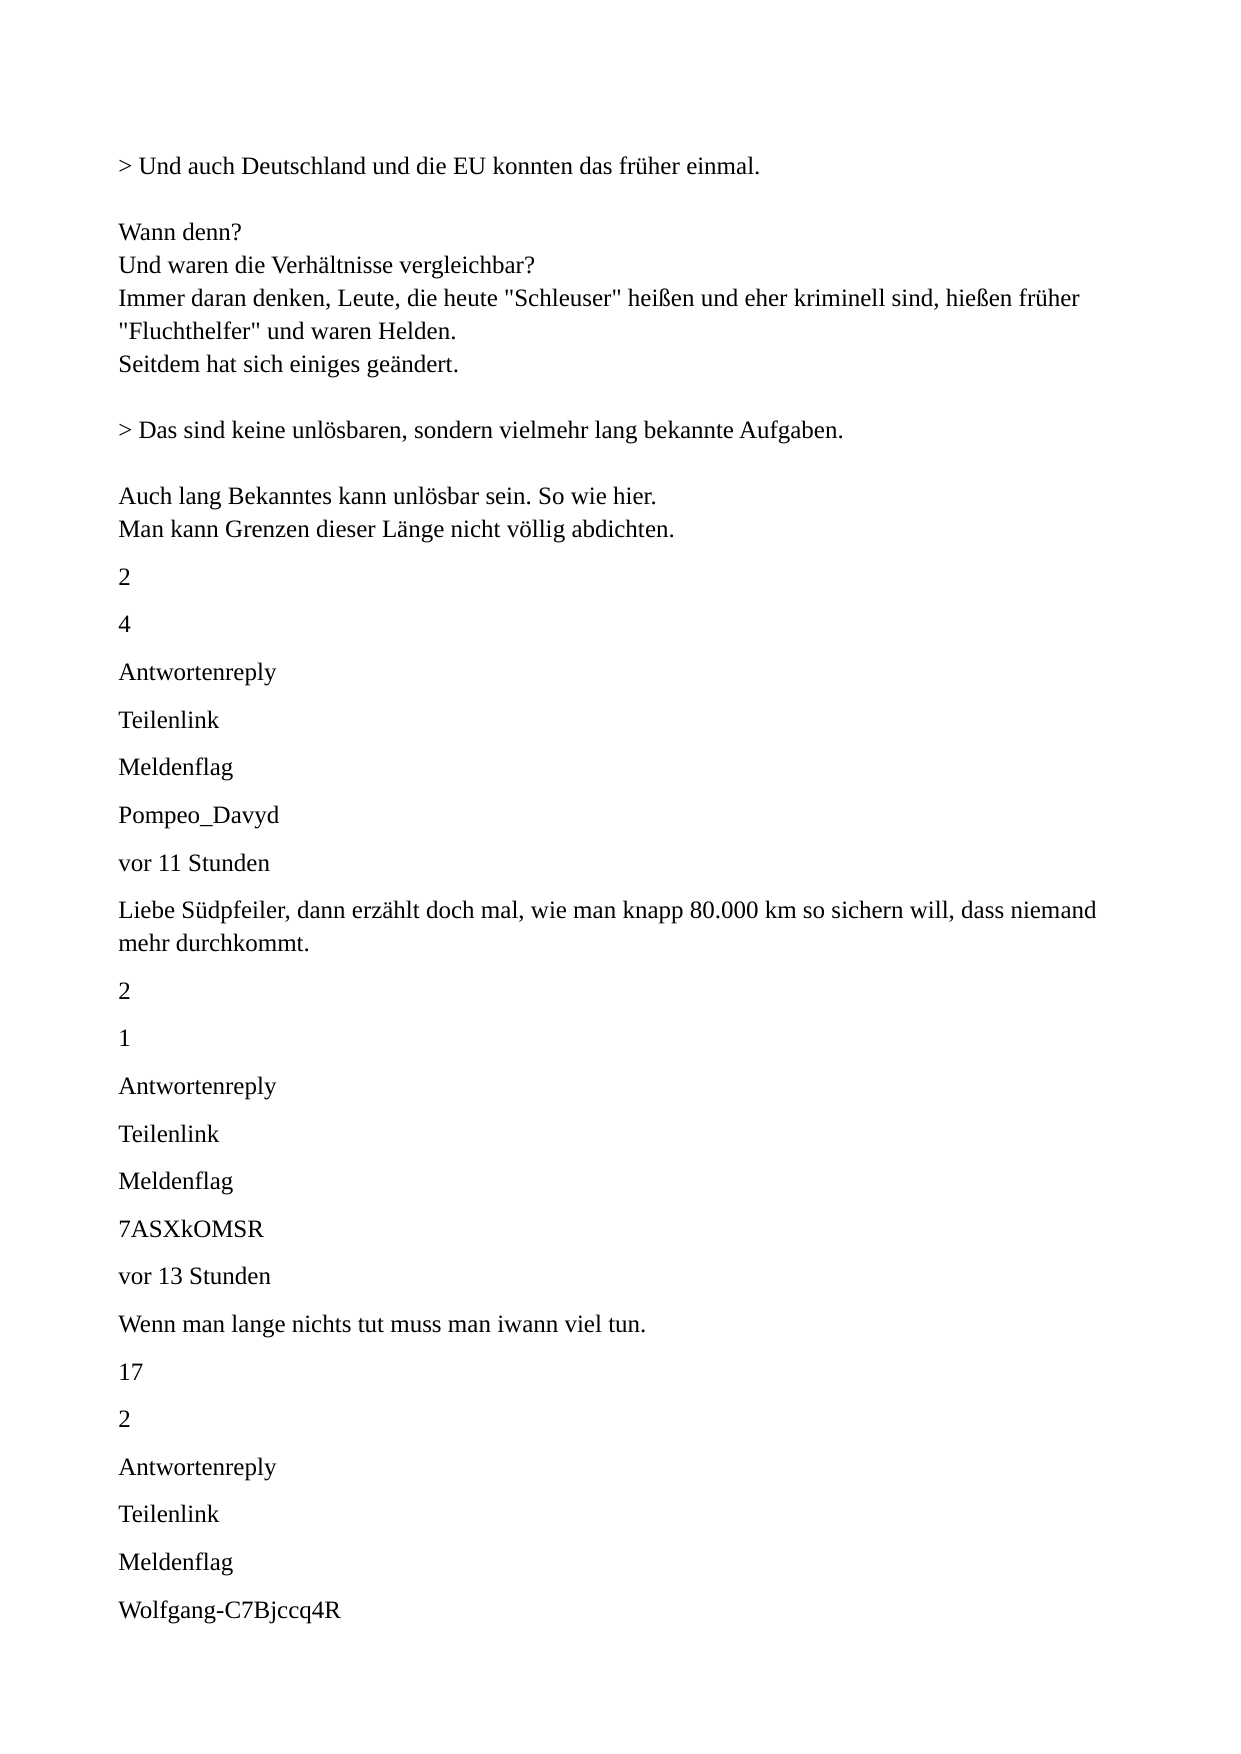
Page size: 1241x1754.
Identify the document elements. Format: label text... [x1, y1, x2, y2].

text Wenn man lange nichts tut muss man iwann viel tun. [118, 1309, 1122, 1338]
text Meldenflag [118, 1166, 1122, 1195]
text Liebe Südpfeiler, dann erzählt doch mal, wie man knapp 80.000 km so sichern will, dass niemand mehr durchkommt. [118, 895, 1122, 957]
text Pompeo_Davyd [118, 800, 1122, 829]
text vor 13 Stunden [118, 1261, 1122, 1290]
text Teilenlink [118, 705, 1122, 733]
text 1 [118, 1023, 1122, 1052]
text 2 [118, 562, 1122, 591]
text > Und auch Deutschland und die EU konnten das früher einmal. Wann denn? Und waren die Verhältnisse vergleichbar? Immer daran denken, Leute, die heute "Schleuser" heißen und eher kriminell sind, hießen früher "Fluchthelfer" und waren Helden. Seitdem hat sich einiges geändert. > Das sind keine unlösbaren, sondern vielmehr lang bekannte Aufgaben. Auch lang Bekanntes kann unlösbar sein. So wie hier. Man kann Grenzen dieser Länge nicht völlig abdichten. [118, 118, 1122, 543]
text 17 [118, 1357, 1122, 1385]
text Meldenflag [118, 752, 1122, 781]
text 2 [118, 976, 1122, 1004]
text Wolfgang-C7Bjccq4R [118, 1595, 1122, 1623]
text Teilenlink [118, 1119, 1122, 1147]
text Teilenlink [118, 1499, 1122, 1528]
text Antwortenreply [118, 1452, 1122, 1481]
text 4 [118, 609, 1122, 638]
text vor 11 Stunden [118, 848, 1122, 876]
text Meldenflag [118, 1547, 1122, 1576]
text 7ASXkOMSR [118, 1214, 1122, 1243]
text Antwortenreply [118, 1071, 1122, 1100]
text 2 [118, 1404, 1122, 1433]
text Antwortenreply [118, 657, 1122, 686]
